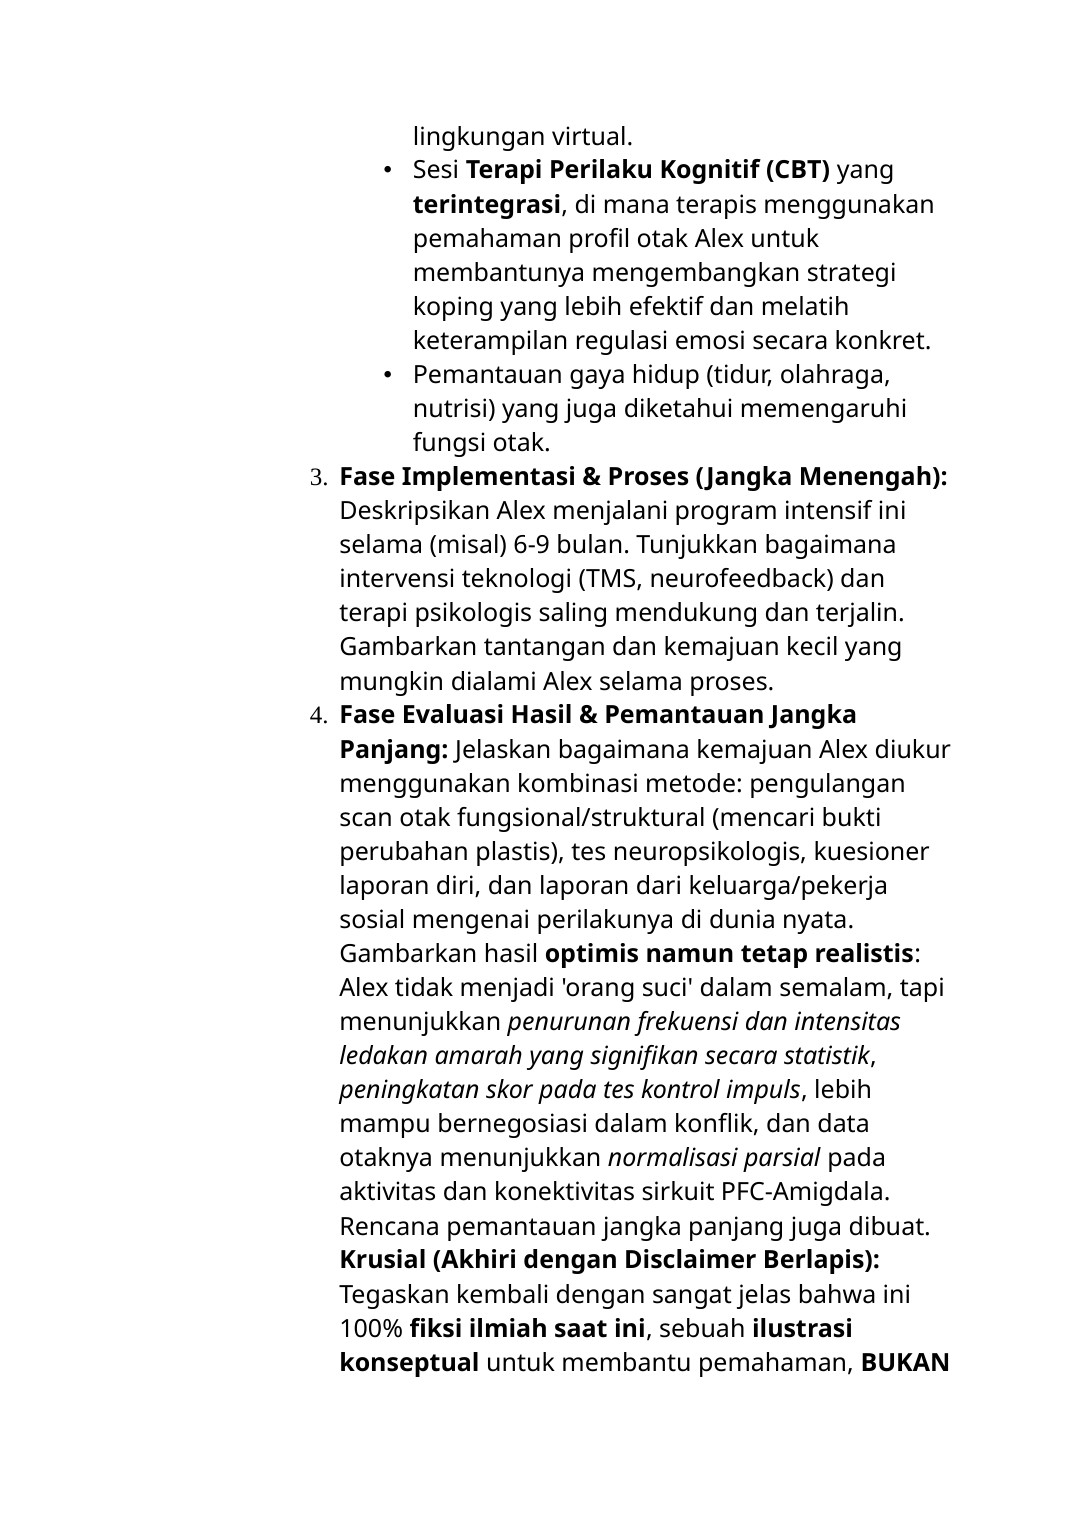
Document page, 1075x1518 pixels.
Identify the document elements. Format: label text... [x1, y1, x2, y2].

list lingkungan virtual. [383, 118, 957, 152]
list Sesi Terapi Perilaku Kognitif (CBT) yang terintegrasi, di mana terapis menggunakan pemahaman profil otak Alex untuk membantunya mengembangkan strategi koping yang lebih efektif dan melatih keterampilan regulasi emosi secara konkret. [383, 152, 957, 357]
list Pemantauan gaya hidup (tidur, olahraga, nutrisi) yang juga diketahui memengaruhi fungsi otak. [383, 357, 957, 459]
list Fase Implementasi & Proses (Jangka Menengah): Deskripsikan Alex menjalani program intensif ini selama (misal) 6-9 bulan. Tunjukkan bagaimana intervensi teknologi (TMS, neurofeedback) dan terapi psikologis saling mendukung dan terjalin. Gambarkan tantangan dan kemajuan kecil yang mungkin dialami Alex selama proses. [309, 459, 957, 697]
list Fase Evaluasi Hasil & Pemantauan Jangka Panjang: Jelaskan bagaimana kemajuan Alex diukur menggunakan kombinasi metode: pengulangan scan otak fungsional/struktural (mencari bukti perubahan plastis), tes neuropsikologis, kuesioner laporan diri, dan laporan dari keluarga/pekerja sosial mengenai perilakunya di dunia nyata. Gambarkan hasil optimis namun tetap realistis: Alex tidak menjadi 'orang suci' dalam semalam, tapi menunjukkan penurunan frekuensi dan intensitas ledakan amarah yang signifikan secara statistik, peningkatan skor pada tes kontrol impuls, lebih mampu bernegosiasi dalam konflik, dan data otaknya menunjukkan normalisasi parsial pada aktivitas dan konektivitas sirkuit PFC-Amigdala. Rencana pemantauan jangka panjang juga dibuat. Krusial (Akhiri dengan Disclaimer Berlapis): Tegaskan kembali dengan sangat jelas bahwa ini 100% fiksi ilmiah saat ini, sebuah ilustrasi konseptual untuk membantu pemahaman, BUKAN [309, 697, 957, 1378]
